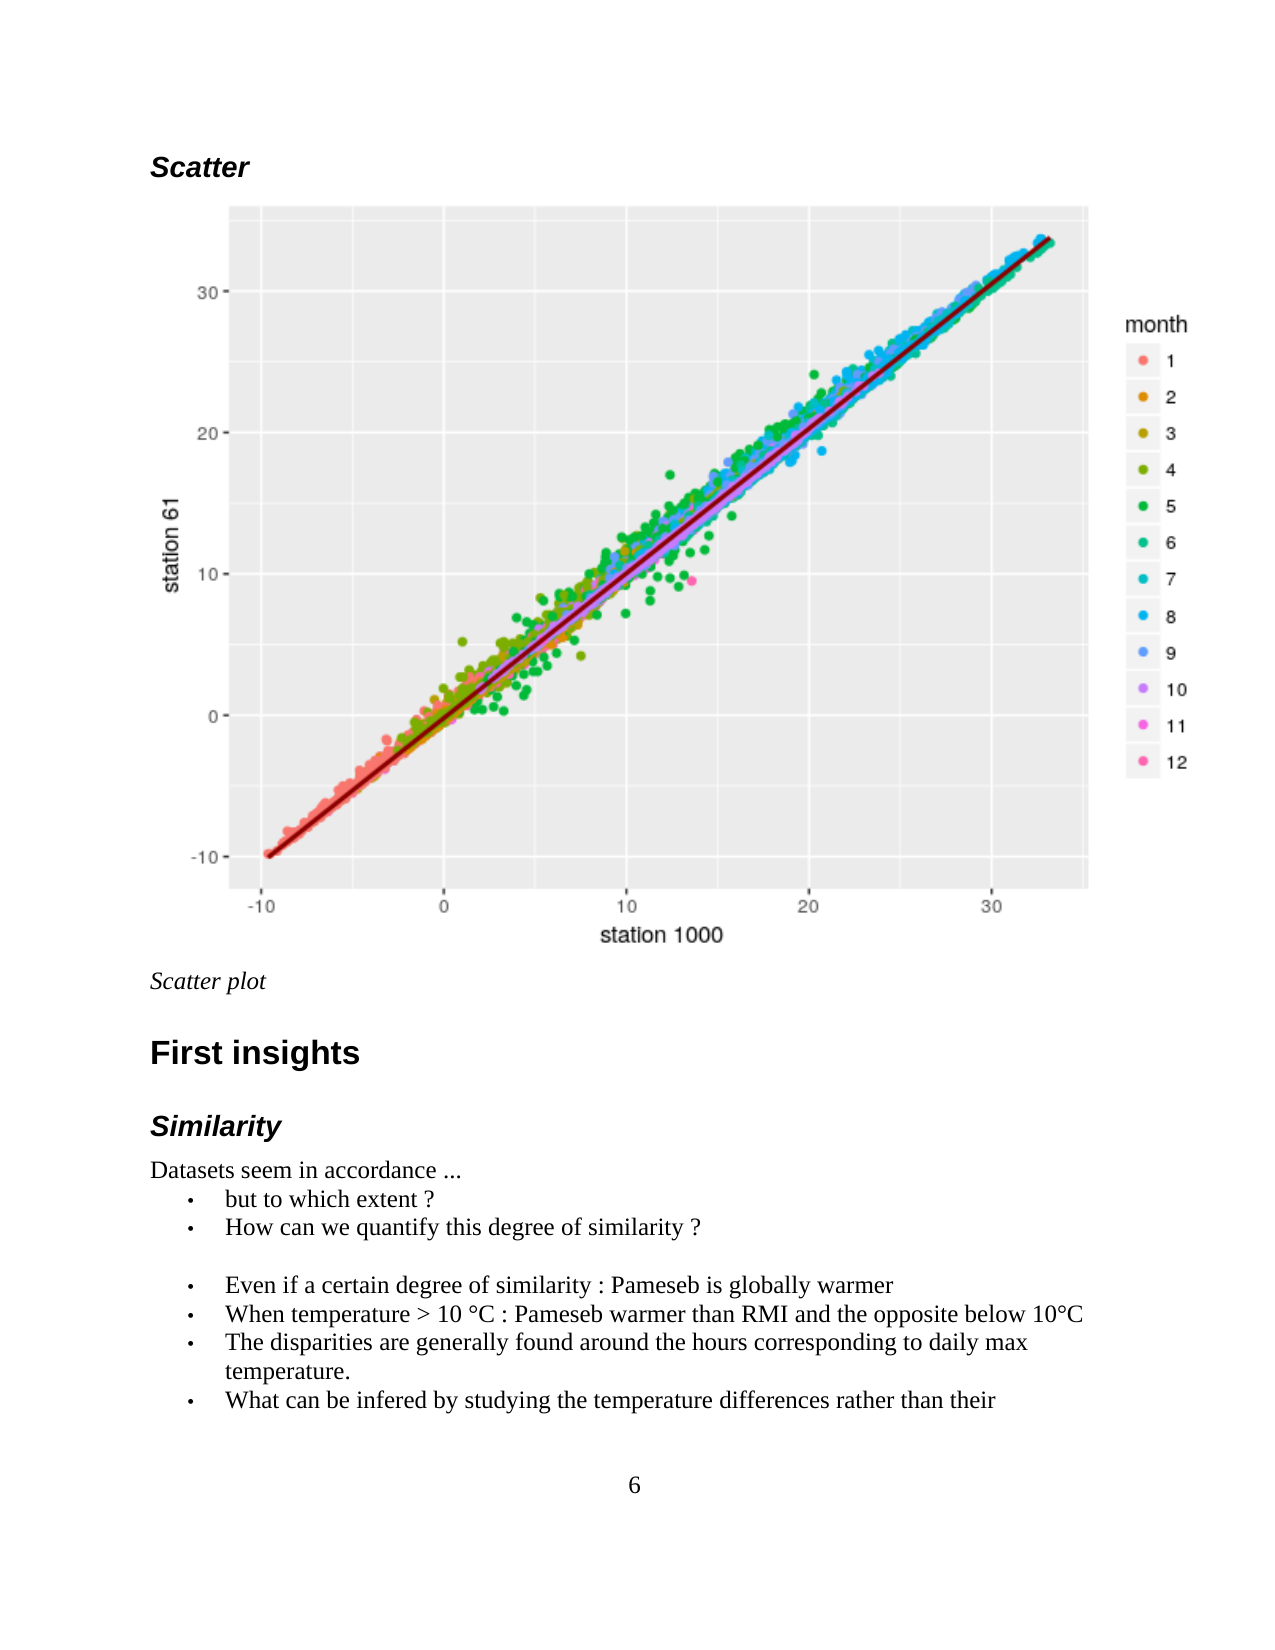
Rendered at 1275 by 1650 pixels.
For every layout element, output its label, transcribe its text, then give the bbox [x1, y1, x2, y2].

list Even if a certain degree of similarity : Pameseb is globally warmer [187, 1270, 1125, 1299]
list When temperature > 10 °C : Pameseb warmer than RMI and the opposite below 10°C [187, 1299, 1125, 1327]
list How can we quantify this degree of similarity ? [187, 1212, 1125, 1270]
list The disparities are generally found around the hours corresponding to daily max temperature. [187, 1327, 1125, 1385]
picture [150, 196, 1212, 954]
subtitle Similarity [150, 1109, 1125, 1142]
list but to which extent ? [187, 1184, 1125, 1212]
subtitle First insights [150, 1033, 1125, 1071]
subtitle Scatter [150, 150, 1125, 183]
list What can be infered by studying the temperature differences rather than their [187, 1385, 1125, 1414]
text Scatter plot [150, 966, 1125, 995]
text Datasets seem in accordance ... [150, 1155, 1125, 1184]
